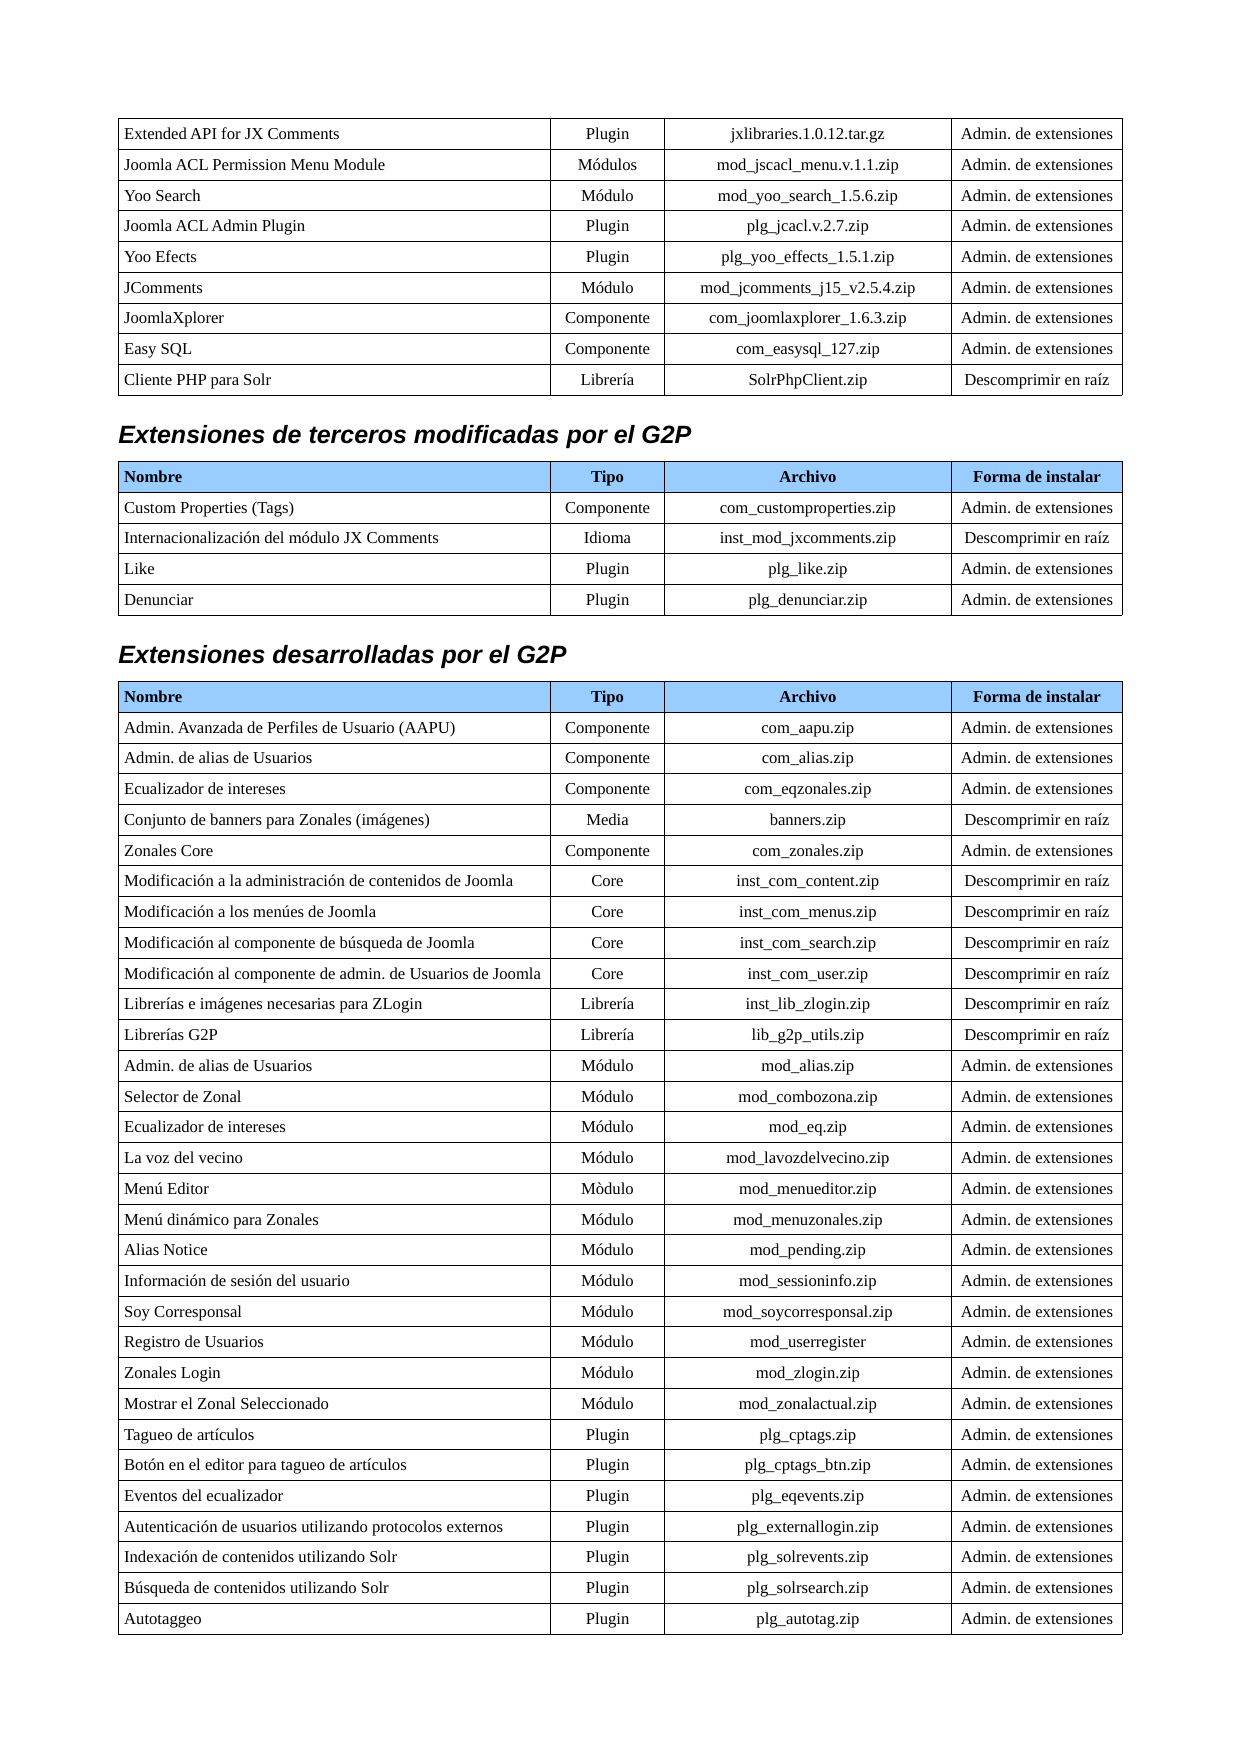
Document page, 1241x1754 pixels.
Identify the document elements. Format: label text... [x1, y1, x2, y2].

table_cell Custom Properties (Tags) [119, 493, 550, 522]
table_cell Admin. de extensiones [952, 181, 1122, 210]
table_cell Admin. de alias de Usuarios [119, 744, 550, 773]
table_cell Autenticación de usuarios utilizando protocolos externos [119, 1512, 550, 1541]
table_cell Admin. de extensiones [952, 744, 1122, 773]
table_cell Descomprimir en raíz [952, 866, 1122, 896]
subtitle Extensiones desarrolladas por el G2P [118, 640, 1122, 668]
table_cell Zonales Core [119, 836, 550, 865]
table_cell Plugin [551, 1542, 664, 1572]
table_cell Búsqueda de contenidos utilizando Solr [119, 1573, 550, 1603]
table_cell inst_mod_jxcomments.zip [665, 524, 951, 553]
table_cell com_zonales.zip [665, 836, 951, 865]
table_cell plg_externallogin.zip [665, 1512, 951, 1541]
table_cell Admin. de extensiones [952, 304, 1122, 333]
table_cell Soy Corresponsal [119, 1297, 550, 1326]
table_cell Admin. de extensiones [952, 1512, 1122, 1541]
table_cell Admin. de extensiones [952, 713, 1122, 742]
table_cell Descomprimir en raíz [952, 959, 1122, 988]
table_cell Modificación a los menúes de Joomla [119, 897, 550, 927]
table_cell Conjunto de banners para Zonales (imágenes) [119, 805, 550, 835]
table_cell Librería [551, 365, 664, 395]
table_cell Módulo [551, 1143, 664, 1173]
table_cell Componente [551, 713, 664, 742]
table_cell Plugin [551, 1450, 664, 1480]
table_cell Admin. de extensiones [952, 119, 1122, 149]
table_cell Autotaggeo [119, 1604, 550, 1634]
table_cell Descomprimir en raíz [952, 524, 1122, 553]
table_cell mod_soycorresponsal.zip [665, 1297, 951, 1326]
table_header Archivo [665, 462, 951, 492]
table_header Archivo [665, 682, 951, 712]
table_cell Admin. de extensiones [952, 1205, 1122, 1234]
table_cell Modificación al componente de búsqueda de Joomla [119, 928, 550, 958]
table_cell plg_cptags.zip [665, 1420, 951, 1449]
table_cell Admin. de alias de Usuarios [119, 1051, 550, 1081]
table_header Nombre [119, 682, 550, 712]
table_cell jxlibraries.1.0.12.tar.gz [665, 119, 951, 149]
table_cell Like [119, 554, 550, 584]
table_cell Eventos del ecualizador [119, 1481, 550, 1511]
table_cell Módulo [551, 1266, 664, 1296]
table_cell inst_lib_zlogin.zip [665, 989, 951, 1019]
table_cell mod_userregister [665, 1327, 951, 1357]
table_cell Admin. de extensiones [952, 242, 1122, 272]
table_cell Easy SQL [119, 334, 550, 364]
table_cell Descomprimir en raíz [952, 928, 1122, 958]
table_cell Módulo [551, 1389, 664, 1418]
table_cell Admin. de extensiones [952, 150, 1122, 179]
table_cell Módulo [551, 1327, 664, 1357]
table_cell Mostrar el Zonal Seleccionado [119, 1389, 550, 1418]
table_cell JComments [119, 273, 550, 302]
table_cell Admin. de extensiones [952, 1327, 1122, 1357]
table_cell Admin. de extensiones [952, 1266, 1122, 1296]
table_cell Módulo [551, 1358, 664, 1388]
table_cell Módulo [551, 273, 664, 302]
table_cell Plugin [551, 1604, 664, 1634]
table_cell plg_solrsearch.zip [665, 1573, 951, 1603]
table_cell Plugin [551, 242, 664, 272]
table_cell Descomprimir en raíz [952, 805, 1122, 835]
table_cell Cliente PHP para Solr [119, 365, 550, 395]
table_cell Componente [551, 493, 664, 522]
table_cell mod_jcomments_j15_v2.5.4.zip [665, 273, 951, 302]
table_cell Botón en el editor para tagueo de artículos [119, 1450, 550, 1480]
table_cell Plugin [551, 119, 664, 149]
table_cell Admin. de extensiones [952, 1604, 1122, 1634]
table_header Tipo [551, 682, 664, 712]
table_cell Módulo [551, 181, 664, 210]
table_cell Admin. de extensiones [952, 585, 1122, 615]
table_cell Joomla ACL Admin Plugin [119, 211, 550, 241]
table_cell Admin. de extensiones [952, 273, 1122, 302]
table_cell plg_solrevents.zip [665, 1542, 951, 1572]
table_cell Admin. de extensiones [952, 493, 1122, 522]
table_cell Yoo Efects [119, 242, 550, 272]
table_cell Modificación al componente de admin. de Usuarios de Joomla [119, 959, 550, 988]
table_cell mod_pending.zip [665, 1235, 951, 1265]
table_cell Idioma [551, 524, 664, 553]
table_cell Menú Editor [119, 1174, 550, 1203]
table_cell SolrPhpClient.zip [665, 365, 951, 395]
table_cell Admin. Avanzada de Perfiles de Usuario (AAPU) [119, 713, 550, 742]
table_cell com_easysql_127.zip [665, 334, 951, 364]
table_cell com_eqzonales.zip [665, 774, 951, 804]
table_cell Admin. de extensiones [952, 1112, 1122, 1142]
table_cell Ecualizador de intereses [119, 1112, 550, 1142]
table_cell Módulos [551, 150, 664, 179]
table_cell Admin. de extensiones [952, 1358, 1122, 1388]
table_cell Core [551, 928, 664, 958]
table_cell Internacionalización del módulo JX Comments [119, 524, 550, 553]
table_cell Admin. de extensiones [952, 1420, 1122, 1449]
table_cell Admin. de extensiones [952, 211, 1122, 241]
table_cell Modificación a la administración de contenidos de Joomla [119, 866, 550, 896]
table_cell Core [551, 959, 664, 988]
table_cell com_joomlaxplorer_1.6.3.zip [665, 304, 951, 333]
table_header Nombre [119, 462, 550, 492]
table_cell Componente [551, 836, 664, 865]
table_cell Módulo [551, 1112, 664, 1142]
table_cell Mòdulo [551, 1174, 664, 1203]
table_cell Admin. de extensiones [952, 1082, 1122, 1111]
table_cell Componente [551, 304, 664, 333]
table_cell inst_com_menus.zip [665, 897, 951, 927]
table_cell Librería [551, 1020, 664, 1050]
table_cell Zonales Login [119, 1358, 550, 1388]
table_cell inst_com_search.zip [665, 928, 951, 958]
table_cell Core [551, 866, 664, 896]
table_cell Librerías G2P [119, 1020, 550, 1050]
table_cell Admin. de extensiones [952, 1389, 1122, 1418]
table_cell Admin. de extensiones [952, 1143, 1122, 1173]
table_cell Registro de Usuarios [119, 1327, 550, 1357]
table_cell plg_cptags_btn.zip [665, 1450, 951, 1480]
table_cell com_aapu.zip [665, 713, 951, 742]
table_cell Denunciar [119, 585, 550, 615]
table_cell Descomprimir en raíz [952, 1020, 1122, 1050]
table_cell Admin. de extensiones [952, 774, 1122, 804]
table_cell Yoo Search [119, 181, 550, 210]
table_cell mod_eq.zip [665, 1112, 951, 1142]
table_cell Admin. de extensiones [952, 1542, 1122, 1572]
table_cell Componente [551, 334, 664, 364]
table_cell Admin. de extensiones [952, 334, 1122, 364]
table_header Forma de instalar [952, 462, 1122, 492]
table_cell Admin. de extensiones [952, 554, 1122, 584]
table_header Forma de instalar [952, 682, 1122, 712]
table_cell Plugin [551, 211, 664, 241]
table_cell Plugin [551, 554, 664, 584]
table_cell Admin. de extensiones [952, 1174, 1122, 1203]
table_cell Admin. de extensiones [952, 1481, 1122, 1511]
table_cell mod_zonalactual.zip [665, 1389, 951, 1418]
table_cell Media [551, 805, 664, 835]
table_cell Alias Notice [119, 1235, 550, 1265]
table_cell Módulo [551, 1297, 664, 1326]
table_cell Plugin [551, 1573, 664, 1603]
table_cell mod_yoo_search_1.5.6.zip [665, 181, 951, 210]
table_header Tipo [551, 462, 664, 492]
subtitle Extensiones de terceros modificadas por el G2P [118, 420, 1122, 448]
table_cell Joomla ACL Permission Menu Module [119, 150, 550, 179]
table_cell mod_menuzonales.zip [665, 1205, 951, 1234]
table_cell mod_zlogin.zip [665, 1358, 951, 1388]
table_cell mod_jscacl_menu.v.1.1.zip [665, 150, 951, 179]
table_cell Descomprimir en raíz [952, 989, 1122, 1019]
table_cell Módulo [551, 1051, 664, 1081]
table_cell Componente [551, 774, 664, 804]
table_cell mod_alias.zip [665, 1051, 951, 1081]
table_cell Ecualizador de intereses [119, 774, 550, 804]
table_cell Plugin [551, 1512, 664, 1541]
table_cell Descomprimir en raíz [952, 365, 1122, 395]
table_cell Módulo [551, 1082, 664, 1111]
table_cell Tagueo de artículos [119, 1420, 550, 1449]
table_cell Plugin [551, 1420, 664, 1449]
table_cell Extended API for JX Comments [119, 119, 550, 149]
table_cell Selector de Zonal [119, 1082, 550, 1111]
table_cell Librería [551, 989, 664, 1019]
table_cell banners.zip [665, 805, 951, 835]
table_cell mod_sessioninfo.zip [665, 1266, 951, 1296]
table_cell inst_com_content.zip [665, 866, 951, 896]
table_cell plg_eqevents.zip [665, 1481, 951, 1511]
table_cell mod_combozona.zip [665, 1082, 951, 1111]
table_cell plg_jcacl.v.2.7.zip [665, 211, 951, 241]
table_cell com_customproperties.zip [665, 493, 951, 522]
table_cell Admin. de extensiones [952, 836, 1122, 865]
table_cell Módulo [551, 1235, 664, 1265]
table_cell Componente [551, 744, 664, 773]
table_cell Indexación de contenidos utilizando Solr [119, 1542, 550, 1572]
table_cell Plugin [551, 1481, 664, 1511]
table_cell Core [551, 897, 664, 927]
table_cell com_alias.zip [665, 744, 951, 773]
table_cell Módulo [551, 1205, 664, 1234]
table_cell inst_com_user.zip [665, 959, 951, 988]
table_cell La voz del vecino [119, 1143, 550, 1173]
table_cell lib_g2p_utils.zip [665, 1020, 951, 1050]
table_cell Menú dinámico para Zonales [119, 1205, 550, 1234]
table_cell Plugin [551, 585, 664, 615]
table_cell Descomprimir en raíz [952, 897, 1122, 927]
table_cell plg_denunciar.zip [665, 585, 951, 615]
table_cell Librerías e imágenes necesarias para ZLogin [119, 989, 550, 1019]
table_cell JoomlaXplorer [119, 304, 550, 333]
table_cell Admin. de extensiones [952, 1051, 1122, 1081]
table_cell Admin. de extensiones [952, 1573, 1122, 1603]
table_cell Admin. de extensiones [952, 1450, 1122, 1480]
table_cell mod_menueditor.zip [665, 1174, 951, 1203]
table_cell plg_autotag.zip [665, 1604, 951, 1634]
table_cell Admin. de extensiones [952, 1235, 1122, 1265]
table_cell plg_like.zip [665, 554, 951, 584]
table_cell Admin. de extensiones [952, 1297, 1122, 1326]
table_cell mod_lavozdelvecino.zip [665, 1143, 951, 1173]
table_cell Información de sesión del usuario [119, 1266, 550, 1296]
table_cell plg_yoo_effects_1.5.1.zip [665, 242, 951, 272]
